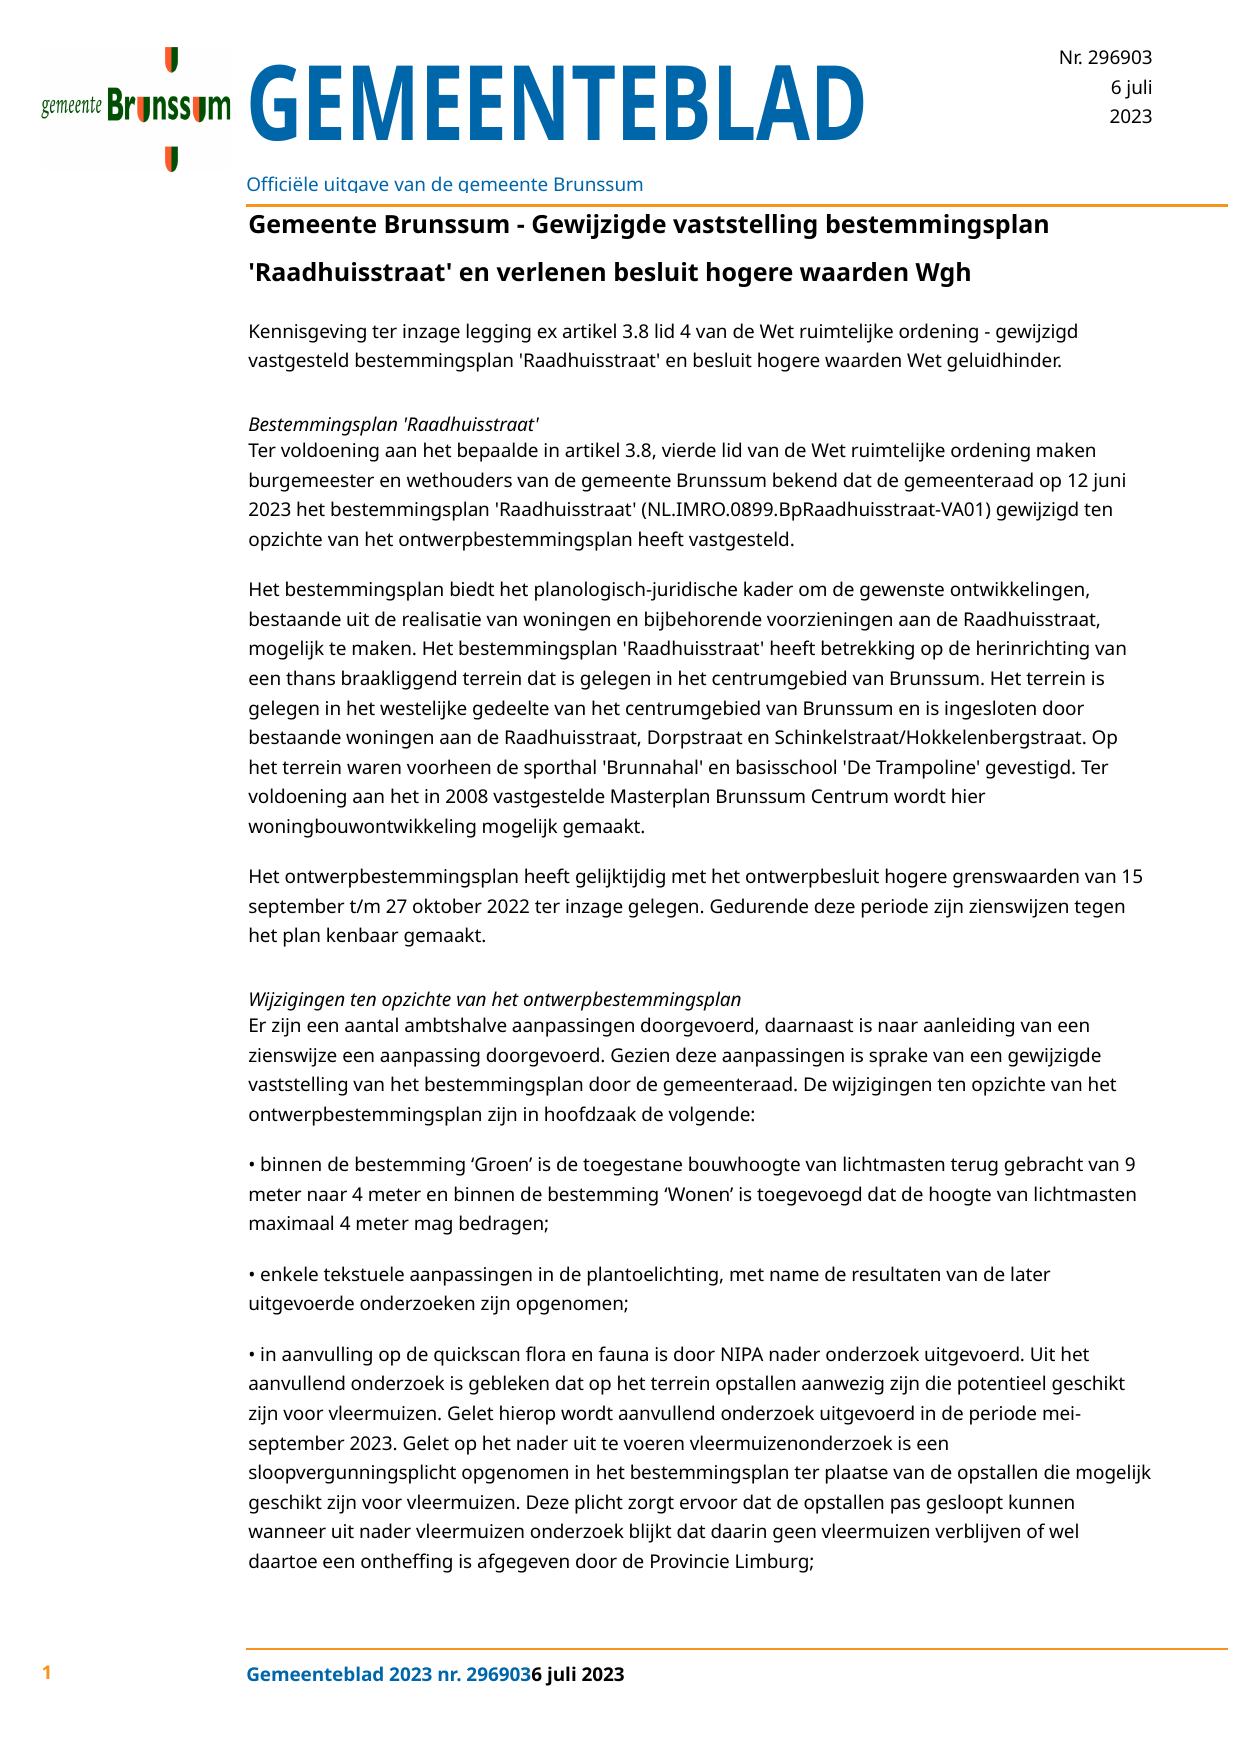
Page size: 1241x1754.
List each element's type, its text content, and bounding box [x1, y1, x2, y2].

text Gemeente Brunssum - Gewijzigde vaststelling bestemmingsplan 'Raadhuisstraat' en verlenen besluit hogere waarden Wgh [248, 207, 1152, 288]
text Ter voldoening aan het bepaalde in artikel 3.8, vierde lid van de Wet ruimtelijke ordening maken burgemeester en wethouders van de gemeente Brunssum bekend dat de gemeenteraad op 12 juni 2023 het bestemmingsplan 'Raadhuisstraat' (NL.IMRO.0899.BpRaadhuisstraat-VA01) gewijzigd ten opzichte van het ontwerpbestemmingsplan heeft vastgesteld. [248, 437, 1152, 552]
text Er zijn een aantal ambtshalve aanpassingen doorgevoerd, daarnaast is naar aanleiding van een zienswijze een aanpassing doorgevoerd. Gezien deze aanpassingen is sprake van een gewijzigde vaststelling van het bestemmingsplan door de gemeenteraad. De wijzigingen ten opzichte van het ontwerpbestemmingsplan zijn in hoofdzaak de volgende: [248, 1012, 1152, 1127]
text • enkele tekstuele aanpassingen in de plantoelichting, met name de resultaten van de later uitgevoerde onderzoeken zijn opgenomen; [248, 1261, 1152, 1316]
picture [41, 47, 231, 172]
text Kennisgeving ter inzage legging ex artikel 3.8 lid 4 van de Wet ruimtelijke ordening - gewijzigd vastgesteld bestemmingsplan 'Raadhuisstraat' en besluit hogere waarden Wet geluidhinder. [248, 318, 1152, 373]
text Bestemmingsplan 'Raadhuisstraat' [248, 411, 1152, 437]
text Wijzigingen ten opzichte van het ontwerpbestemmingsplan [248, 987, 1152, 1012]
text • in aanvulling op de quickscan flora en fauna is door NIPA nader onderzoek uitgevoerd. Uit het aanvullend onderzoek is gebleken dat op het terrein opstallen aanwezig zijn die potentieel geschikt zijn voor vleermuizen. Gelet hierop wordt aanvullend onderzoek uitgevoerd in de periode mei-september 2023. Gelet op het nader uit te voeren vleermuizenonderzoek is een sloopvergunningsplicht opgenomen in het bestemmingsplan ter plaatse van de opstallen die mogelijk geschikt zijn voor vleermuizen. Deze plicht zorgt ervoor dat de opstallen pas gesloopt kunnen wanneer uit nader vleermuizen onderzoek blijkt dat daarin geen vleermuizen verblijven of wel daartoe een ontheffing is afgegeven door de Provincie Limburg; [248, 1341, 1152, 1574]
text Het bestemmingsplan biedt het planologisch-juridische kader om de gewenste ontwikkelingen, bestaande uit de realisatie van woningen en bijbehorende voorzieningen aan de Raadhuisstraat, mogelijk te maken. Het bestemmingsplan 'Raadhuisstraat' heeft betrekking op de herinrichting van een thans braakliggend terrein dat is gelegen in het centrumgebied van Brunssum. Het terrein is gelegen in het westelijke gedeelte van het centrumgebied van Brunssum en is ingesloten door bestaande woningen aan de Raadhuisstraat, Dorpstraat en Schinkelstraat/Hokkelenbergstraat. Op het terrein waren voorheen de sporthal 'Brunnahal' en basisschool 'De Trampoline' gevestigd. Ter voldoening aan het in 2008 vastgestelde Masterplan Brunssum Centrum wordt hier woningbouwontwikkeling mogelijk gemaakt. [248, 576, 1152, 839]
text • binnen de bestemming ‘Groen’ is de toegestane bouwhoogte van lichtmasten terug gebracht van 9 meter naar 4 meter en binnen de bestemming ‘Wonen’ is toegevoegd dat de hoogte van lichtmasten maximaal 4 meter mag bedragen; [248, 1151, 1152, 1236]
text Het ontwerpbestemmingsplan heeft gelijktijdig met het ontwerpbesluit hogere grenswaarden van 15 september t/m 27 oktober 2022 ter inzage gelegen. Gedurende deze periode zijn zienswijzen tegen het plan kenbaar gemaakt. [248, 863, 1152, 948]
